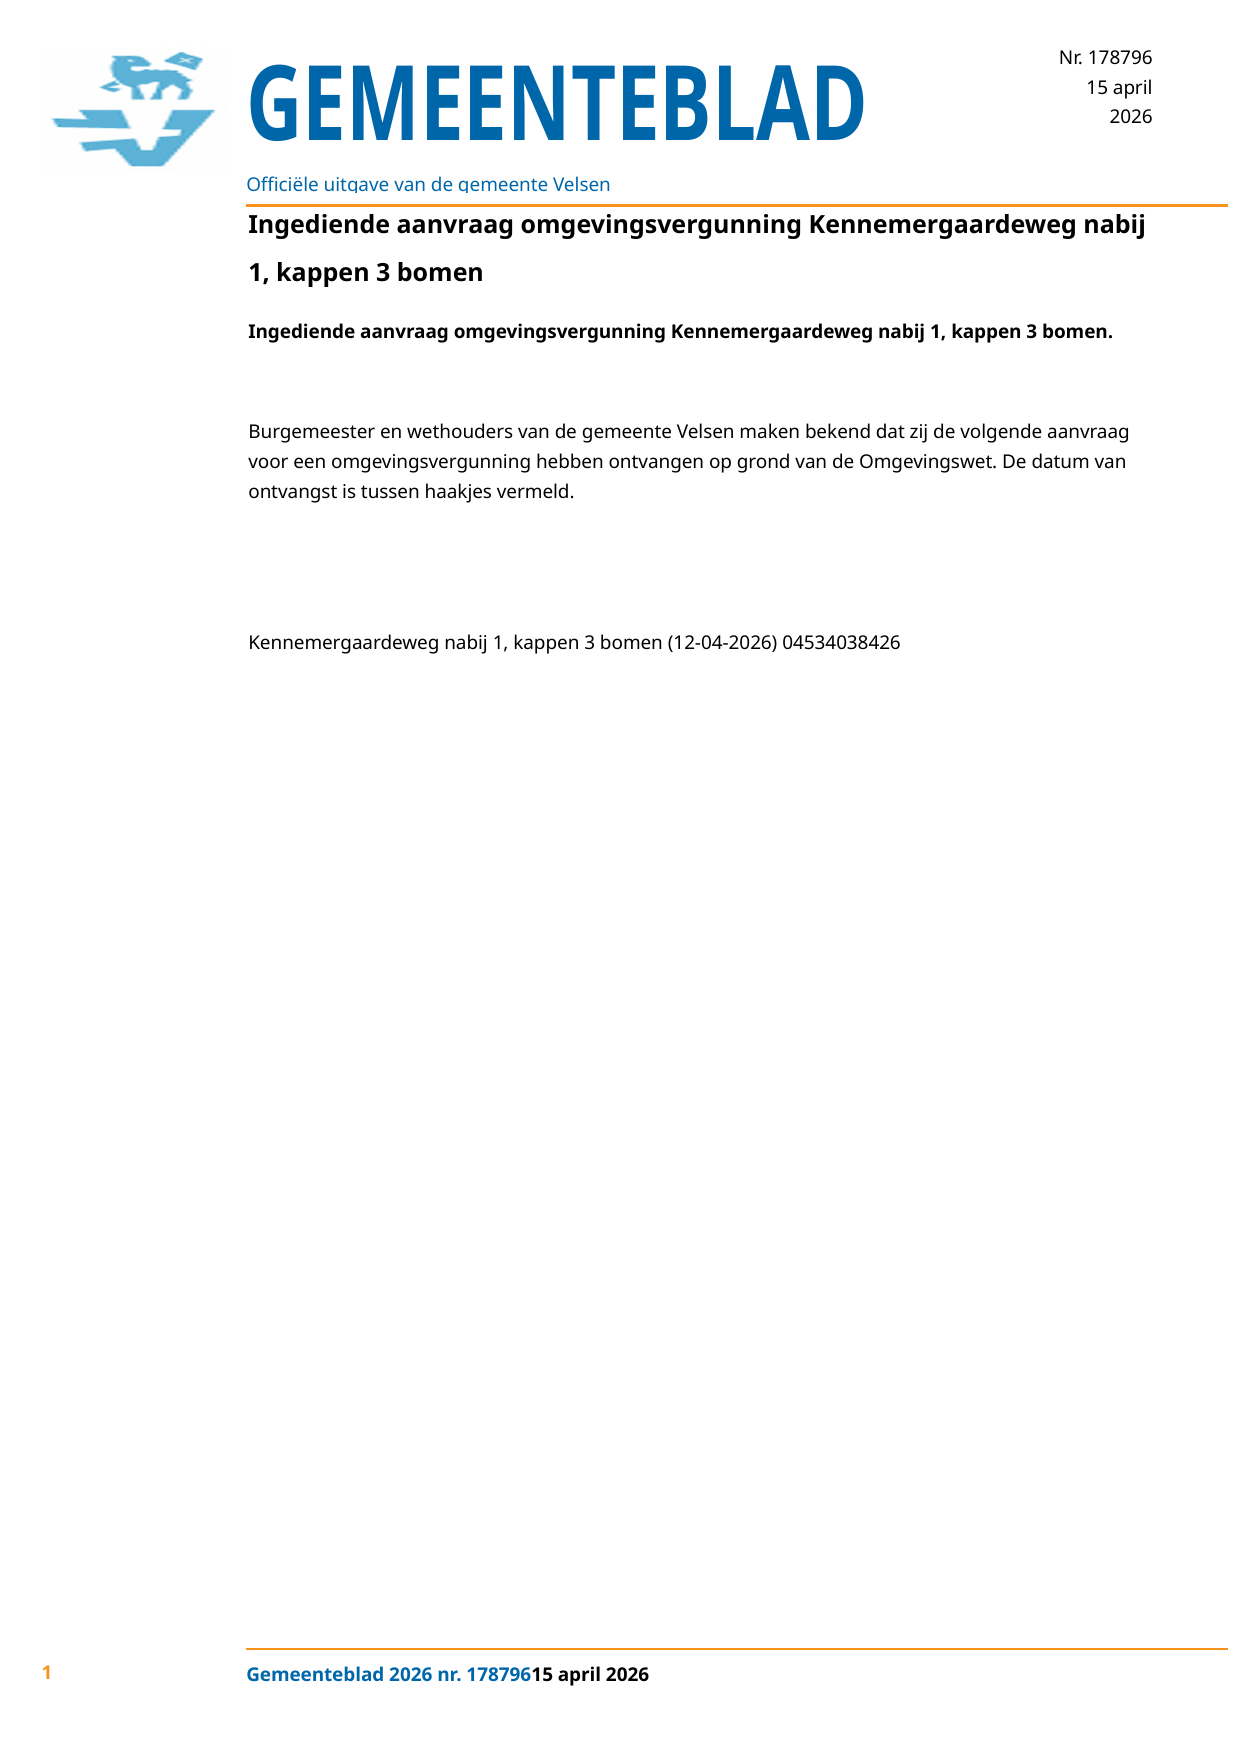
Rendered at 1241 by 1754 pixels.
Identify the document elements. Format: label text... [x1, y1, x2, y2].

text Ingediende aanvraag omgevingsvergunning Kennemergaardeweg nabij 1, kappen 3 bomen. [248, 318, 1152, 344]
text Ingediende aanvraag omgevingsvergunning Kennemergaardeweg nabij 1, kappen 3 bomen [248, 207, 1152, 288]
text Burgemeester en wethouders van de gemeente Velsen maken bekend dat zij de volgende aanvraag voor een omgevingsvergunning hebben ontvangen op grond van de Omgevingswet. De datum van ontvangst is tussen haakjes vermeld. [248, 419, 1152, 504]
text Kennemergaardeweg nabij 1, kappen 3 bomen (12-04-2026) 04534038426 [248, 629, 1152, 655]
picture [41, 47, 231, 172]
